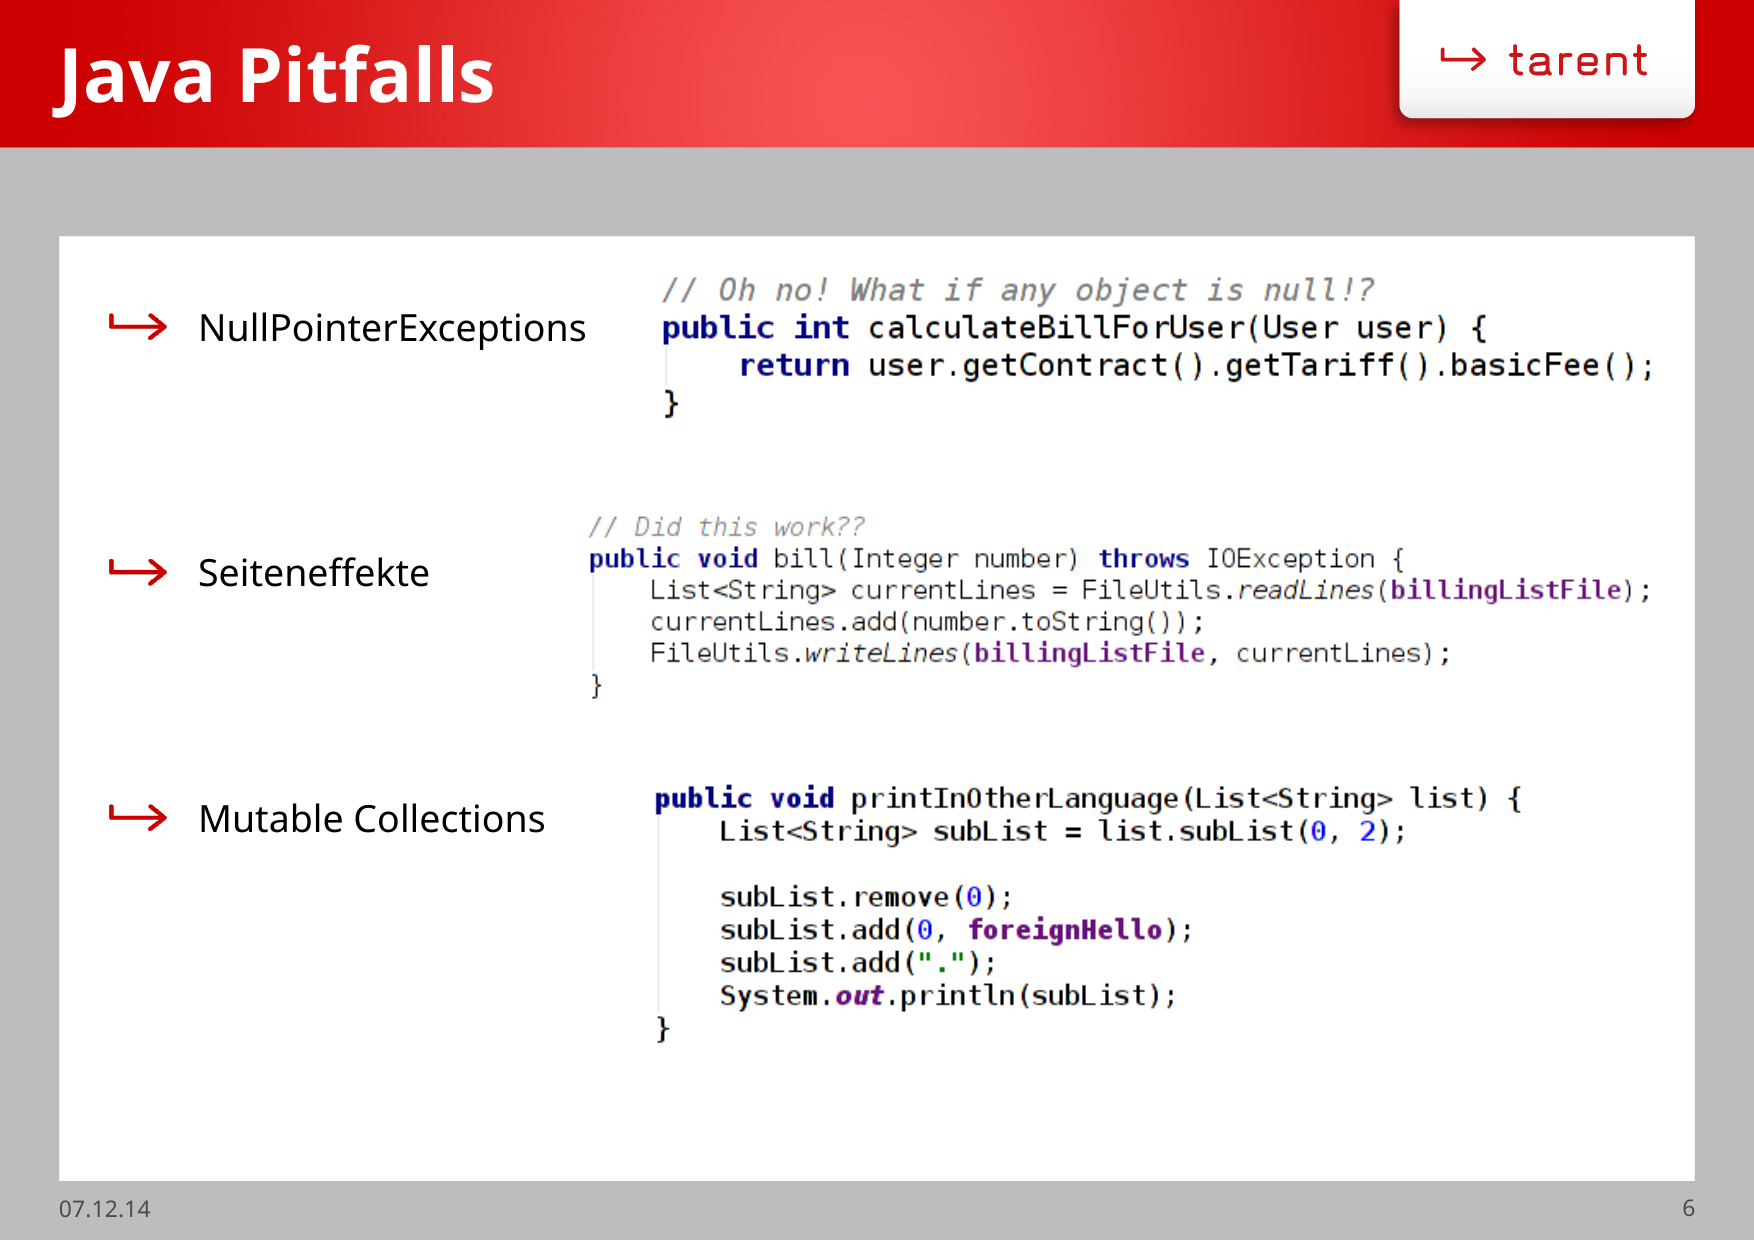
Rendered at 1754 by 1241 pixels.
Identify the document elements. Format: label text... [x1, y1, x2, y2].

title Java Pitfalls [58, 0, 1638, 177]
list NullPointerExceptions Seiteneffekte Mutable Collections [58, 212, 1630, 1170]
picture [0, 0, 1754, 1240]
